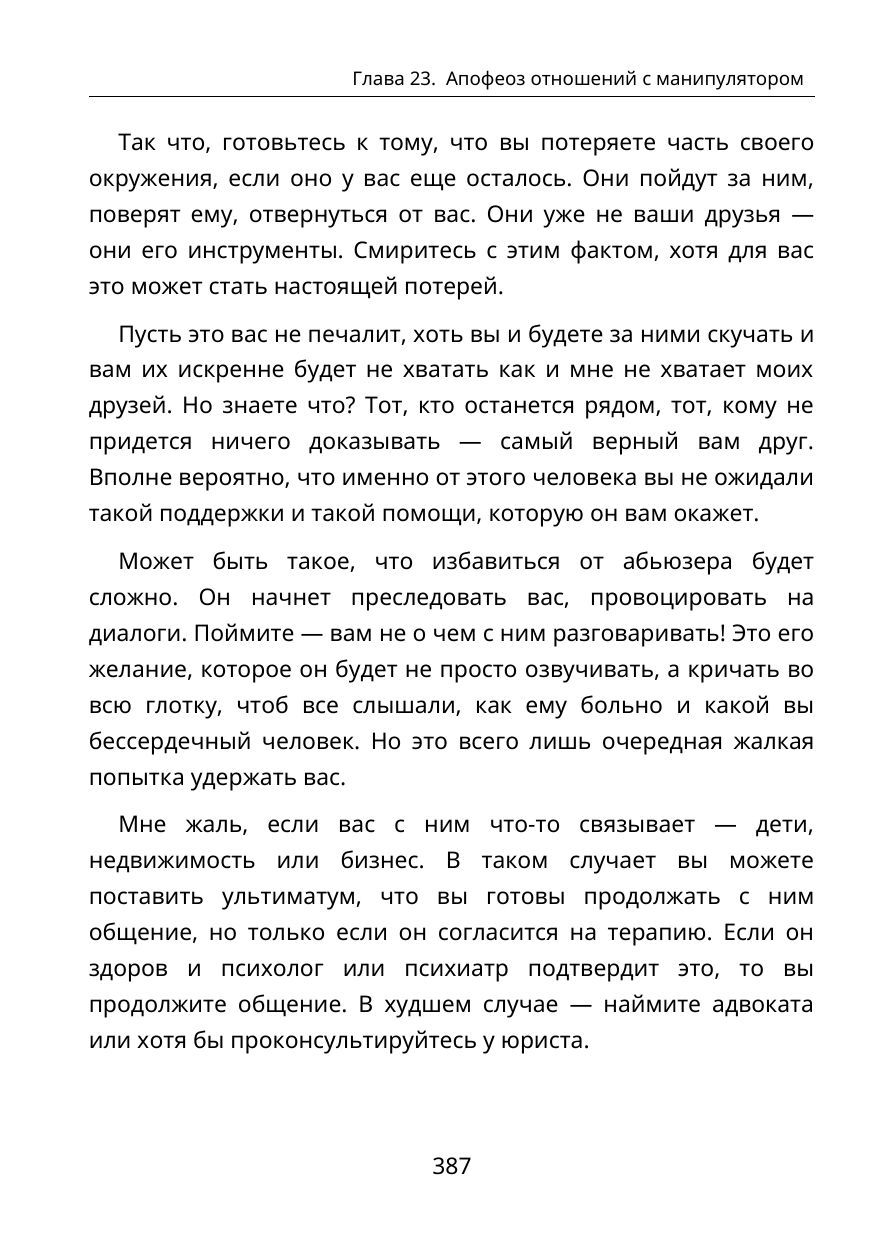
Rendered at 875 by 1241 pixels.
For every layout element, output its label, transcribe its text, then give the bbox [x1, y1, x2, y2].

text Может быть такое, что избавиться от абьюзера будет сложно. Он начнет преследовать вас, провоцировать на диалоги. Поймите — вам не о чем с ним разговаривать! Это его желание, которое он будет не просто озвучивать, а кричать во всю глотку, чтоб все слышали, как ему больно и какой вы бессердечный человек. Но это всего лишь очередная жалкая попытка удержать вас. [88, 545, 815, 792]
text Мне жаль, если вас с ним что-то связывает — дети, недвижимость или бизнес. В таком случает вы можете поставить ультиматум, что вы готовы продолжать с ним общение, но только если он согласится на терапию. Если он здоров и психолог или психиатр подтвердит это, то вы продолжите общение. В худшем случае — наймите адвоката или хотя бы проконсультируйтесь у юриста. [88, 808, 815, 1055]
text Пусть это вас не печалит, хоть вы и будете за ними скучать и вам их искренне будет не хватать как и мне не хватает моих друзей. Но знаете что? Тот, кто останется рядом, тот, кому не придется ничего доказывать — самый верный вам друг. Вполне вероятно, что именно от этого человека вы не ожидали такой поддержки и такой помощи, которую он вам окажет. [88, 317, 815, 528]
text Так что, готовьтесь к тому, что вы потеряете часть своего окружения, если оно у вас еще осталось. Они пойдут за ним, поверят ему, отвернуться от вас. Они уже не ваши друзья — они его инструменты. Смиритесь с этим фактом, хотя для вас это может стать настоящей потерей. [88, 126, 815, 301]
